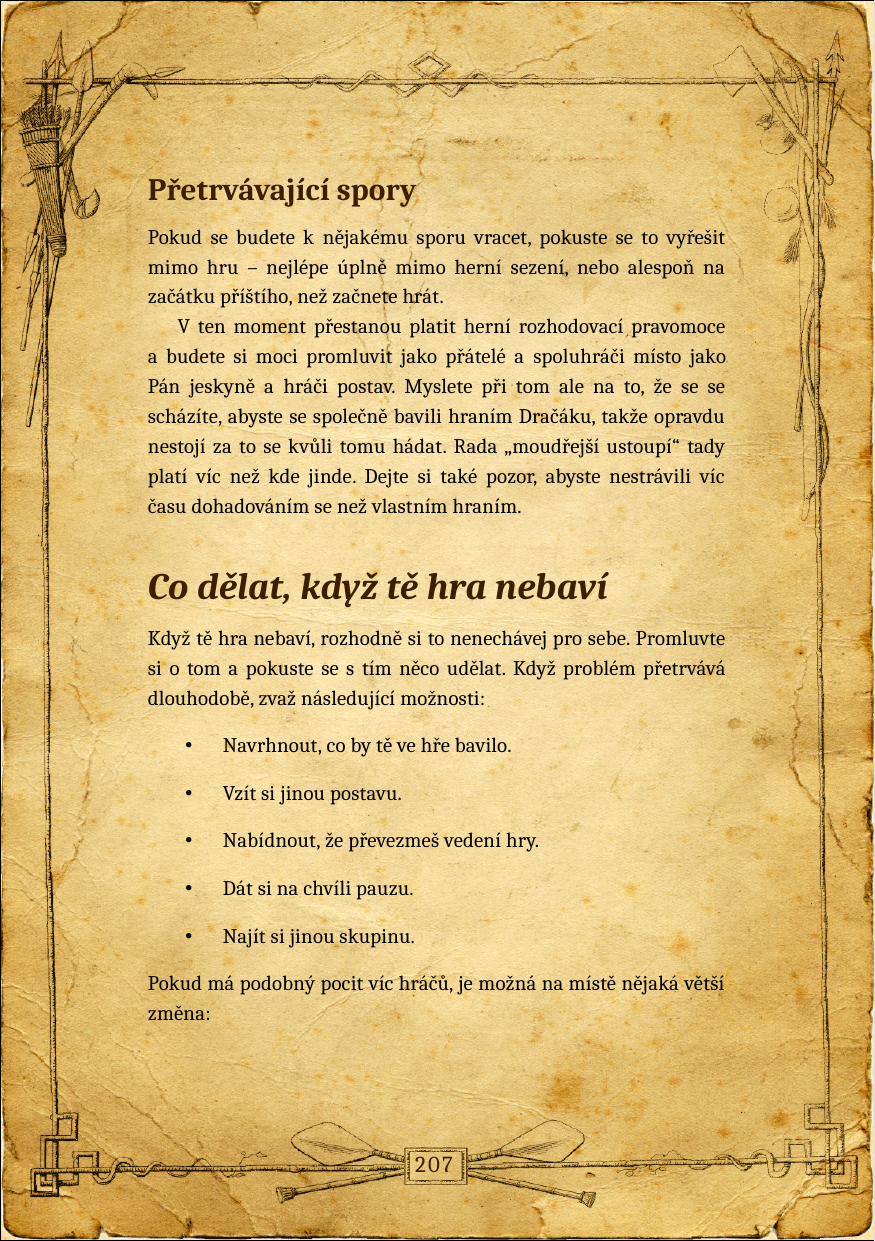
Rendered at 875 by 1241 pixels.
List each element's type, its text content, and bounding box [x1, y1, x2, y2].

text Pokud se budete k⁠ nějakému sporu vracet, pokuste se to vyřešit mimo hru – nejlépe úplně mimo herní sezení, nebo alespoň na začátku příštího, než začnete hrát. V⁠ ten moment přestanou platit herní rozhodovací pravomoce a⁠ budete si moci promluvit jako přátelé a⁠ spoluhráči místo jako Pán jeskyně a⁠ hráči postav. Myslete při tom ale na to, že se se scházíte, abyste se společně bavili hraním Dračáku, takže opravdu nestojí za to se kvůli tomu hádat. Rada „moudřejší ustoupí“ tady platí víc než kde jinde. Dejte si také pozor, abyste nestrávili víc času dohadováním se než vlastním hraním. [148, 225, 726, 518]
list Navrhnout, co by tě ve hře bavilo. [185, 734, 726, 758]
subtitle Co dělat, když tě hra nebaví [148, 566, 726, 609]
picture [1, 1, 874, 1240]
text Když tě hra nebaví, rozhodně si to nenechávej pro sebe. Promluvte si o⁠ tom a⁠ pokuste se s⁠ tím něco udělat. Když problém přetrvává dlouhodobě, zvaž následující možnosti: [148, 627, 726, 710]
list Vzít si jinou postavu. [185, 782, 726, 806]
text Pokud má podobný pocit víc hráčů, je možná na místě nějaká větší změna: [148, 972, 726, 1026]
list Najít si jinou skupinu. [185, 924, 726, 948]
list Nabídnout, že převezmeš vedení hry. [185, 829, 726, 853]
list Dát si na chvíli pauzu. [185, 877, 726, 901]
subtitle Přetrvávající spory [148, 172, 726, 208]
